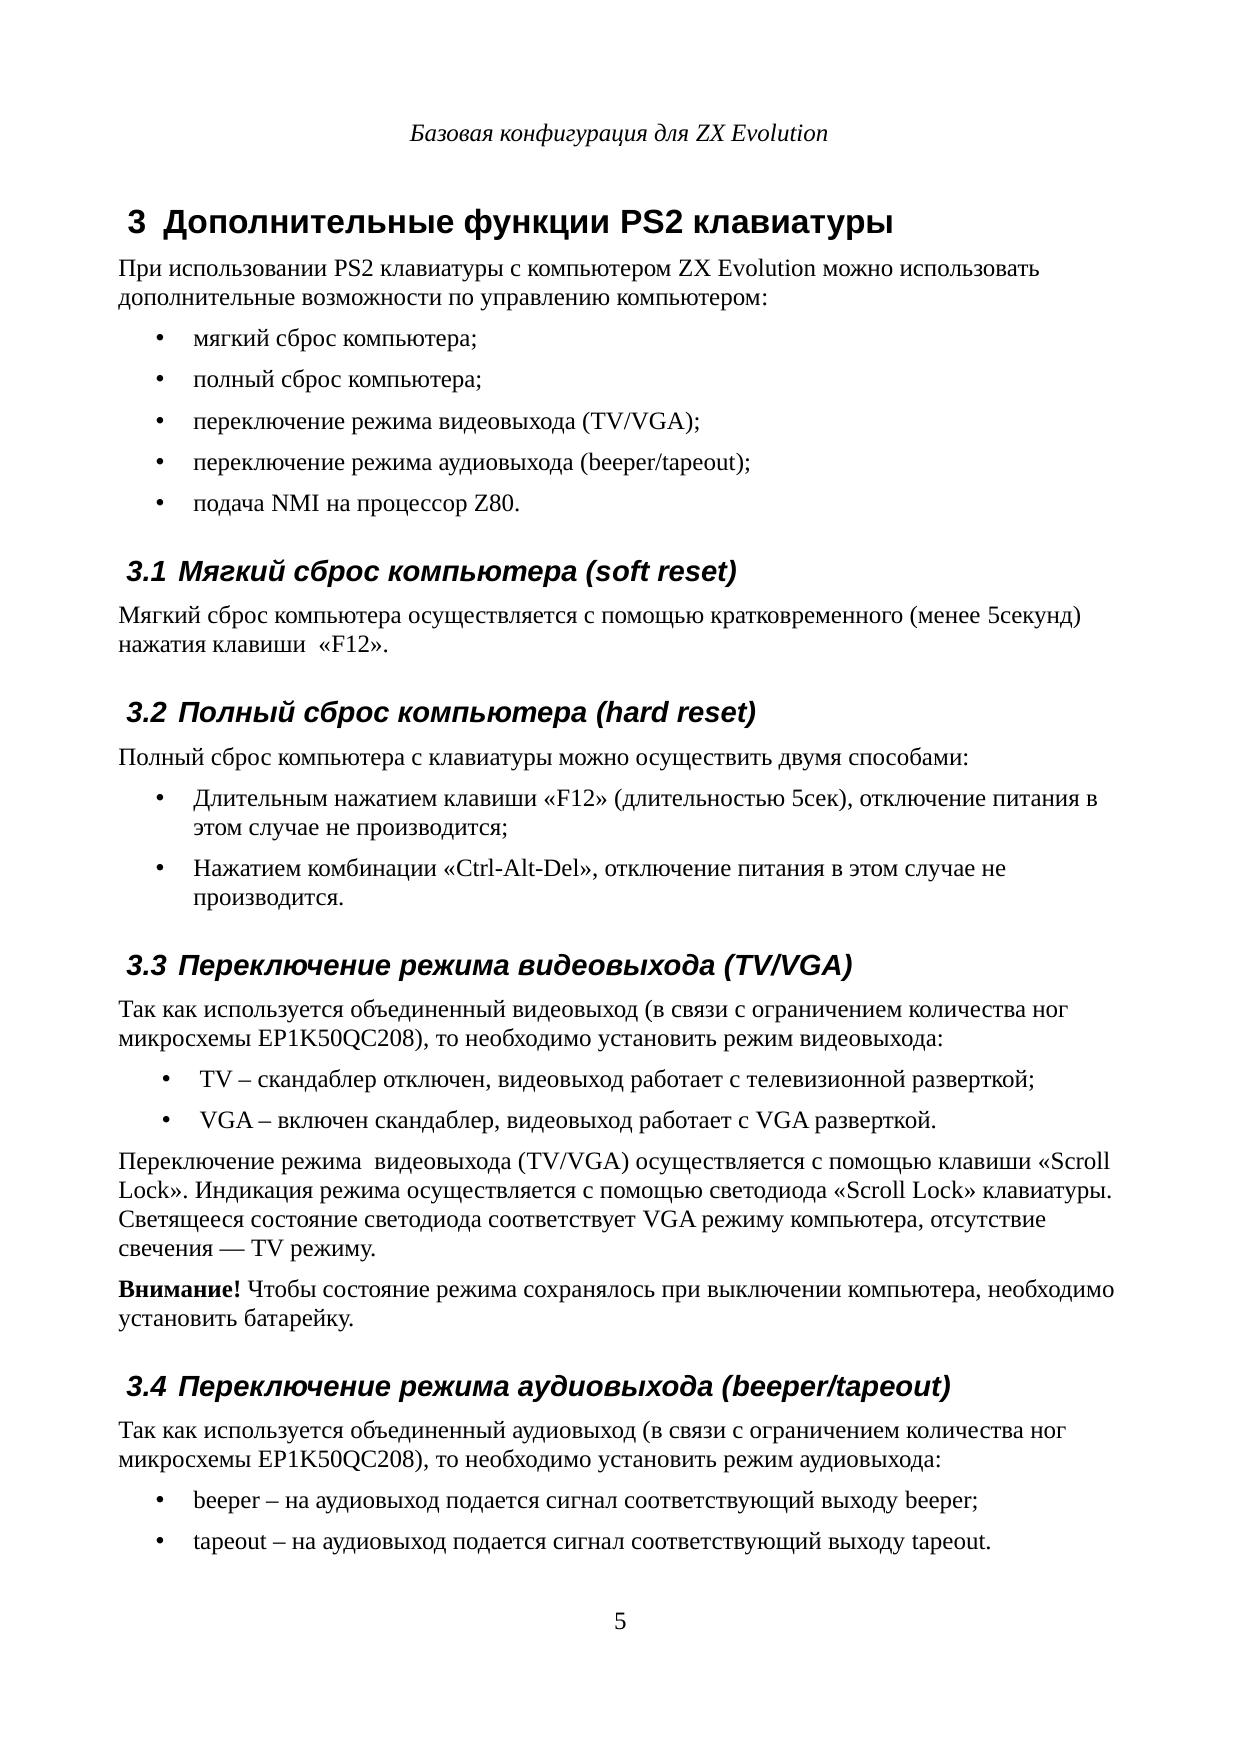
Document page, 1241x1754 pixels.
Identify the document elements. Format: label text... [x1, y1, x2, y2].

text Внимание! Чтобы состояние режима сохранялось при выключении компьютера, необходимо установить батарейку. [118, 1274, 1122, 1331]
text Полный сброс компьютера с клавиатуры можно осуществить двумя способами: [118, 742, 1122, 770]
list beeper – на аудиовыход подается сигнал соответствующий выходу beeper; [156, 1485, 1122, 1514]
text При использовании PS2 клавиатуры с компьютером ZX Evolution можно использовать дополнительные возможности по управлению компьютером: [118, 253, 1122, 311]
text Так как используется объединенный аудиовыход (в связи с ограничением количества ног микросхемы EP1K50QC208), то необходимо установить режим аудиовыхода: [118, 1415, 1122, 1472]
text Так как используется объединенный видеовыход (в связи с ограничением количества ног микросхемы EP1K50QC208), то необходимо установить режим видеовыхода: [118, 994, 1122, 1051]
list Длительным нажатием клавиши «F12» (длительностью 5сек), отключение питания в этом случае не производится; [156, 783, 1122, 840]
subtitle Полный сброс компьютера (hard reset) [118, 696, 1122, 729]
list переключение режима видеовыхода (TV/VGA); [156, 406, 1122, 434]
list мягкий сброс компьютера; [156, 323, 1122, 352]
list полный сброс компьютера; [156, 364, 1122, 393]
list VGA – включен скандаблер, видеовыход работает с VGA разверткой. [162, 1105, 1122, 1134]
list tapeout – на аудиовыход подается сигнал соответствующий выходу tapeout. [156, 1526, 1122, 1555]
subtitle Дополнительные функции PS2 клавиатуры [118, 202, 1122, 241]
text Мягкий сброс компьютера осуществляется с помощью кратковременного (менее 5секунд) нажатия клавиши «F12». [118, 601, 1122, 658]
text Переключение режима видеовыхода (TV/VGA) осуществляется с помощью клавиши «Scroll Lock». Индикация режима осуществляется с помощью светодиода «Scroll Lock» клавиатуры. Светящееся состояние светодиода соответствует VGA режиму компьютера, отсутствие свечения — TV режиму. [118, 1146, 1122, 1261]
list Нажатием комбинации «Ctrl-Alt-Del», отключение питания в этом случае не производится. [156, 853, 1122, 910]
list переключение режима аудиовыхода (beeper/tapeout); [156, 447, 1122, 476]
list TV – скандаблер отключен, видеовыход работает с телевизионной разверткой; [162, 1064, 1122, 1093]
subtitle Переключение режима видеовыхода (TV/VGA) [118, 948, 1122, 981]
subtitle Мягкий сброс компьютера (soft reset) [118, 554, 1122, 588]
subtitle Переключение режима аудиовыхода (beeper/tapeout) [118, 1369, 1122, 1402]
list подача NMI на процессор Z80. [156, 488, 1122, 517]
